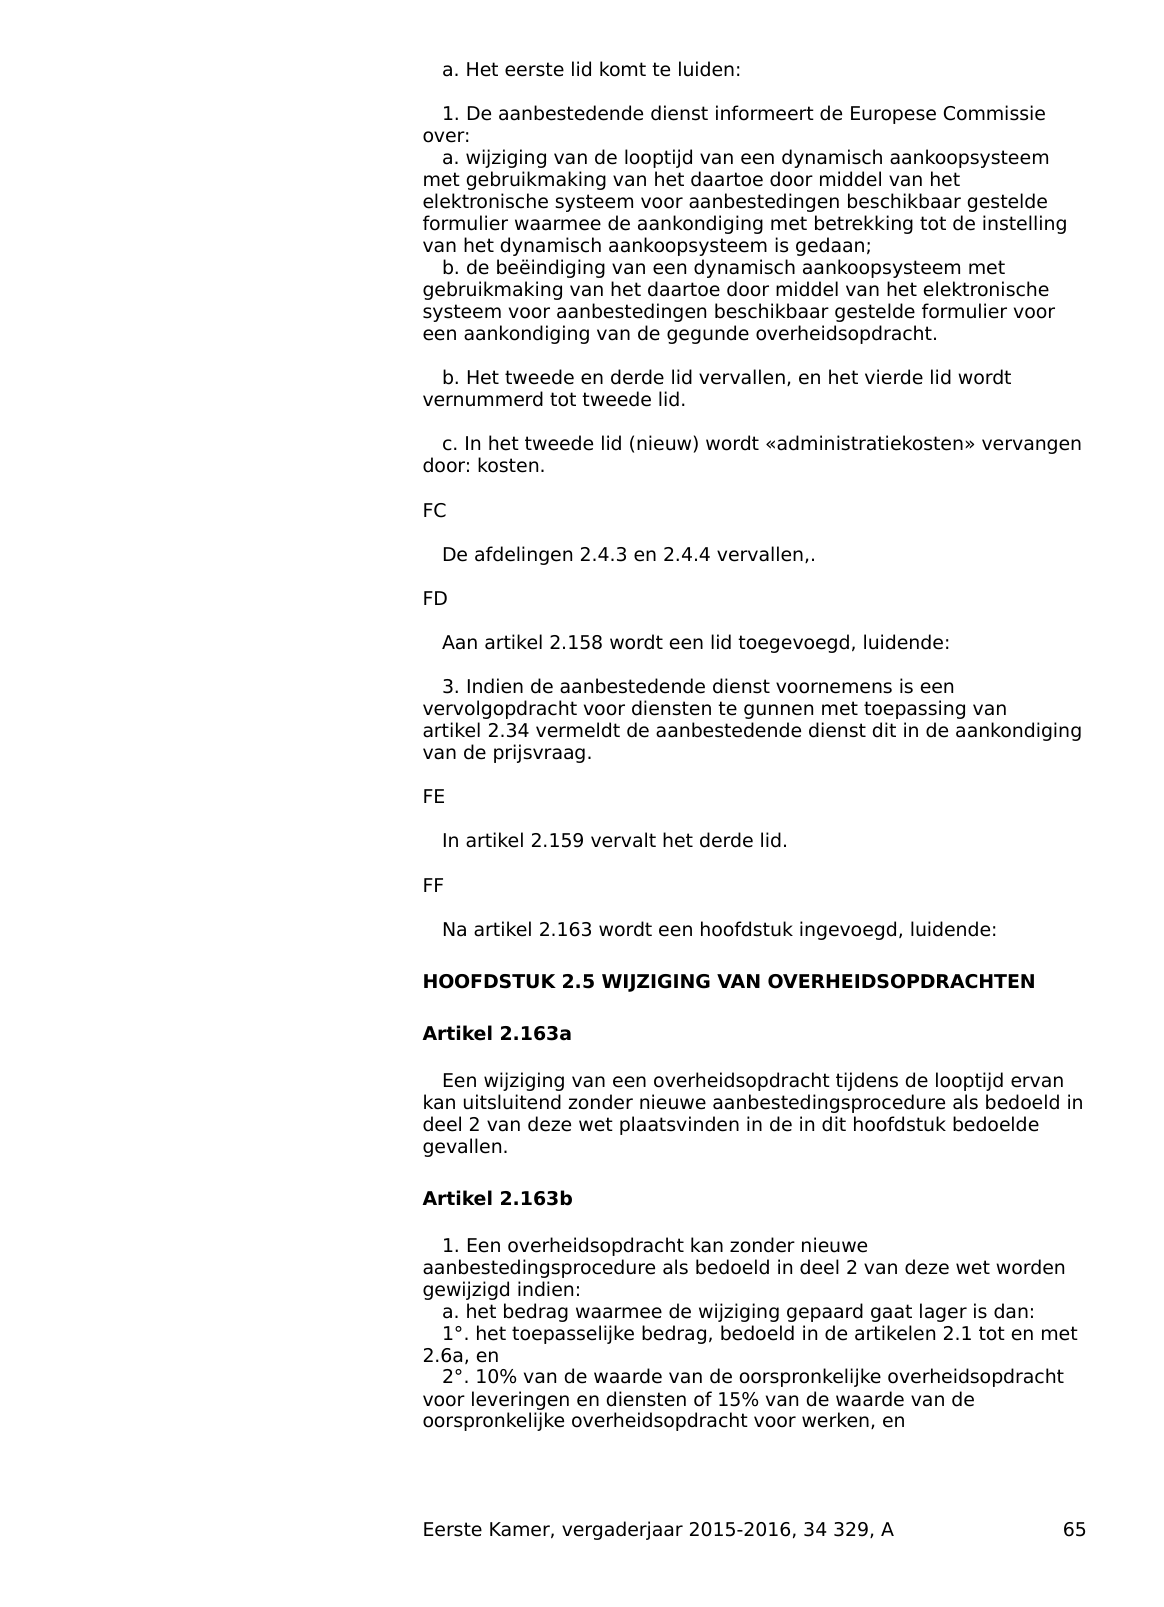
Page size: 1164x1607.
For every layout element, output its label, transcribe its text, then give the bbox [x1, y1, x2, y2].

text In artikel 2.159 vervalt het derde lid. [422, 830, 1087, 852]
text 2°. 10% van de waarde van de oorspronkelijke overheidsopdracht voor leveringen en diensten of 15% van de waarde van de oorspronkelijke overheidsopdracht voor werken, en [422, 1366, 1087, 1432]
text b. de beëindiging van een dynamisch aankoopsysteem met gebruikmaking van het daartoe door middel van het elektronische systeem voor aanbestedingen beschikbaar gestelde formulier voor een aankondiging van de gegunde overheidsopdracht. [422, 257, 1087, 345]
subtitle Artikel 2.163a [422, 1023, 1087, 1045]
text b. Het tweede en derde lid vervallen, en het vierde lid wordt vernummerd tot tweede lid. [422, 367, 1087, 411]
text 3. Indien de aanbestedende dienst voornemens is een vervolgopdracht voor diensten te gunnen met toepassing van artikel 2.34 vermeldt de aanbestedende dienst dit in de aankondiging van de prijsvraag. [422, 676, 1087, 764]
text a. wijziging van de looptijd van een dynamisch aankoopsysteem met gebruikmaking van het daartoe door middel van het elektronische systeem voor aanbestedingen beschikbaar gestelde formulier waarmee de aankondiging met betrekking tot de instelling van het dynamisch aankoopsysteem is gedaan; [422, 147, 1087, 257]
text Een wijziging van een overheidsopdracht tijdens de looptijd ervan kan uitsluitend zonder nieuwe aanbestedingsprocedure als bedoeld in deel 2 van deze wet plaatsvinden in de in dit hoofdstuk bedoelde gevallen. [422, 1070, 1087, 1158]
text Aan artikel 2.158 wordt een lid toegevoegd, luidende: [422, 632, 1087, 654]
text Na artikel 2.163 wordt een hoofdstuk ingevoegd, luidende: [422, 919, 1087, 941]
subtitle Artikel 2.163b [422, 1188, 1087, 1209]
subtitle HOOFDSTUK 2.5 WIJZIGING VAN OVERHEIDSOPDRACHTEN [422, 971, 1087, 993]
text FE [422, 786, 1087, 808]
text 1. Een overheidsopdracht kan zonder nieuwe aanbestedingsprocedure als bedoeld in deel 2 van deze wet worden gewijzigd indien: [422, 1234, 1087, 1301]
text De afdelingen 2.4.3 en 2.4.4 vervallen,. [422, 544, 1087, 566]
text c. In het tweede lid (nieuw) wordt «administratiekosten» vervangen door: kosten. [422, 433, 1087, 477]
text FD [422, 588, 1087, 610]
text 1. De aanbestedende dienst informeert de Europese Commissie over: [422, 103, 1087, 147]
text a. het bedrag waarmee de wijziging gepaard gaat lager is dan: [422, 1301, 1087, 1322]
text a. Het eerste lid komt te luiden: [422, 59, 1087, 81]
text FF [422, 874, 1087, 897]
text 1°. het toepasselijke bedrag, bedoeld in de artikelen 2.1 tot en met 2.6a, en [422, 1322, 1087, 1366]
text FC [422, 499, 1087, 521]
